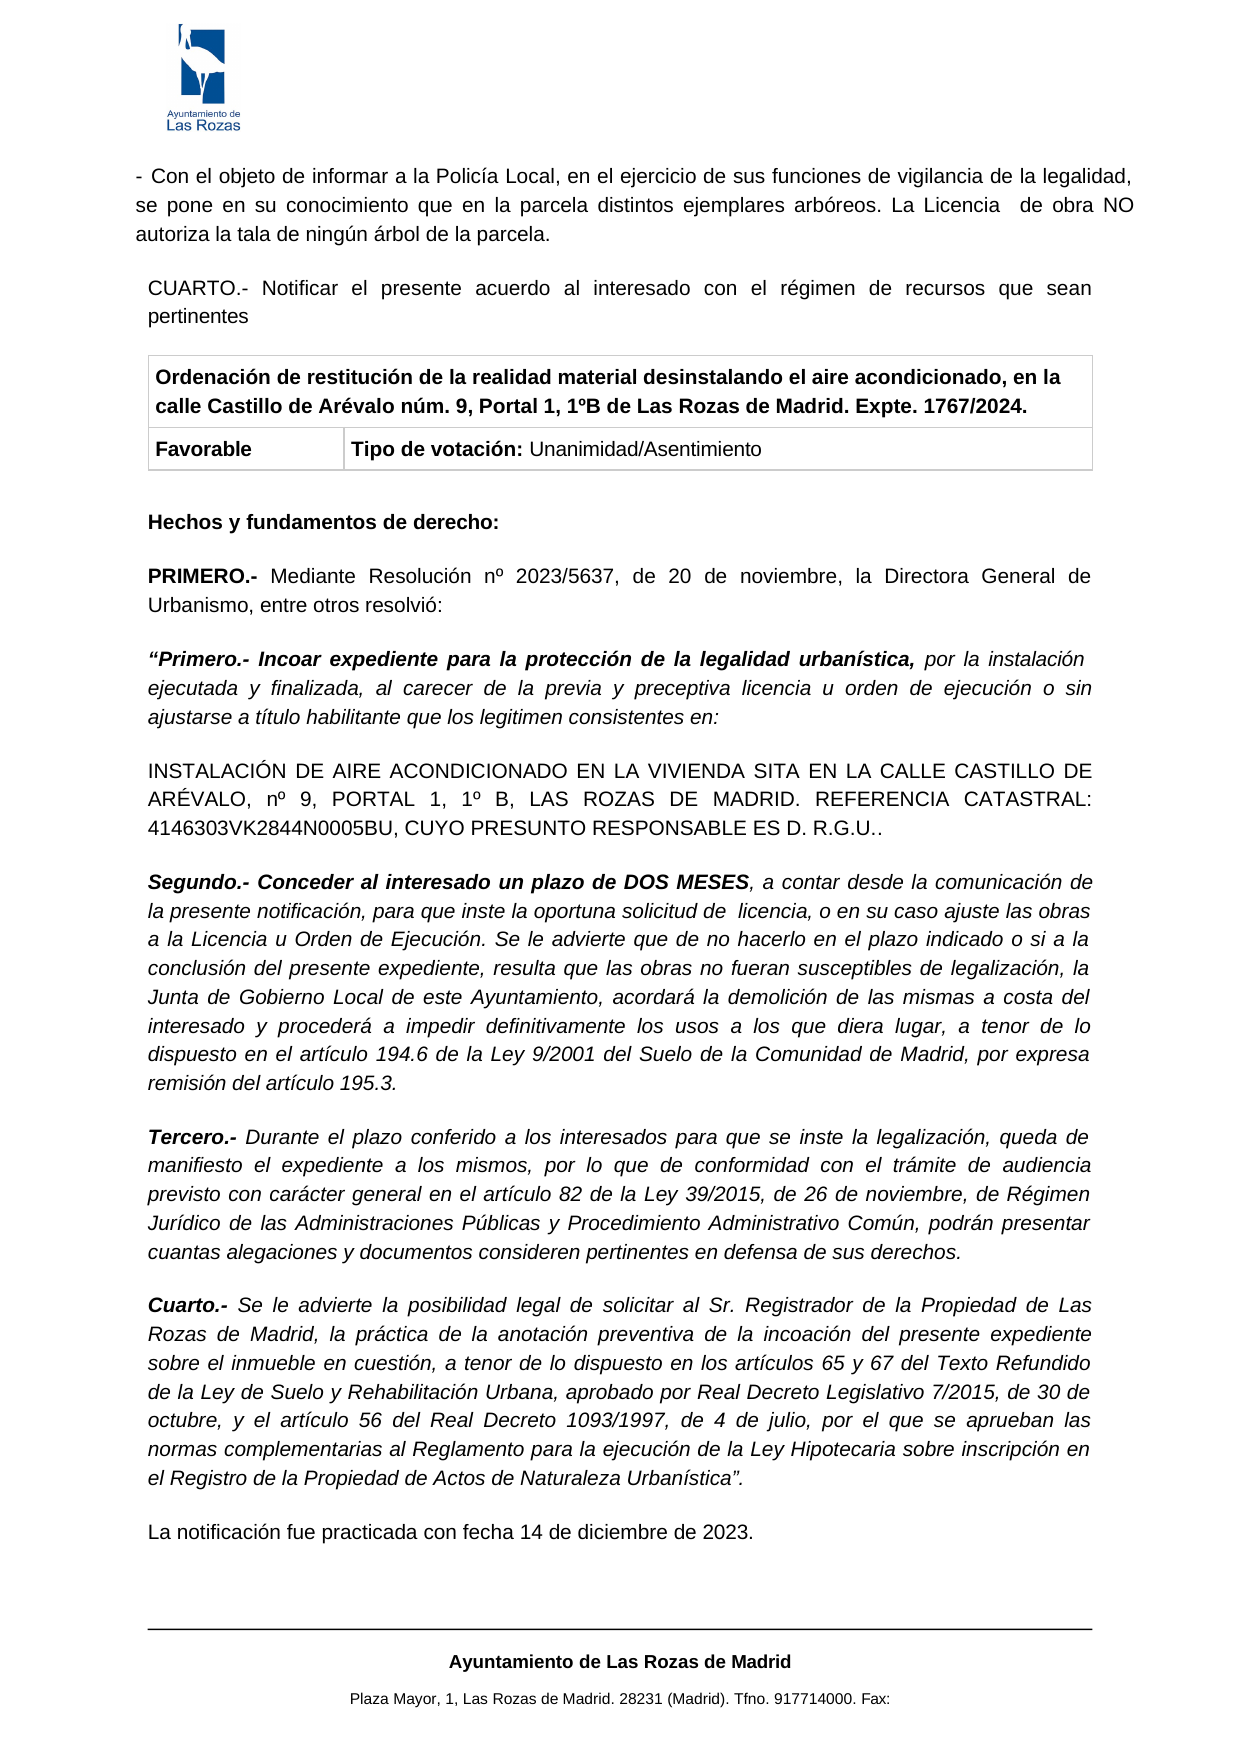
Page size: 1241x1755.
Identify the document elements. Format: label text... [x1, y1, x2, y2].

text INSTALACIÓN DE AIRE ACONDICIONADO EN LA VIVIENDA SITA EN LA CALLE CASTILLO DE ARÉVALO, nº 9, PORTAL 1, 1º B, LAS ROZAS DE MADRID. REFERENCIA CATASTRAL: 4146303VK2844N0005BU, CUYO PRESUNTO RESPONSABLE ES D. R.G.U.. [148, 758, 1093, 840]
text ejecutada y finalizada, al carecer de la previa y preceptiva licencia u orden de ejecución o sin ajustarse a título habilitante que los legitimen consistentes en: [148, 676, 1093, 729]
table_cell Tipo de votación: Unanimidad/Asentimiento [345, 428, 1092, 469]
text Cuarto.- Se le advierte la posibilidad legal de solicitar al Sr. Registrador de la Propiedad de Las Rozas de Madrid, la práctica de la anotación preventiva de la incoación del presente expediente sobre el inmueble en cuestión, a tenor de lo dispuesto en los artículos 65 y 67 del Texto Refundido de la Ley de Suelo y Rehabilitación Urbana, aprobado por Real Decreto Legislativo 7/2015, de 30 de octubre, y el artículo 56 del Real Decreto 1093/1997, de 4 de julio, por el que se aprueban las normas complementarias al Reglamento para la ejecución de la Ley Hipotecaria sobre inscripción en el Registro de la Propiedad de Actos de Naturaleza Urbanística”. [148, 1293, 1093, 1490]
text La notificación fue practicada con fecha 14 de diciembre de 2023. [148, 1519, 1134, 1543]
text Segundo.- Conceder al interesado un plazo de DOS MESES, a contar desde la comunicación de la presente notificación, para que inste la oportuna solicitud de licencia, o en su caso ajuste las obras a la Licencia u Orden de Ejecución. Se le advierte que de no hacerlo en el plazo indicado o si a la conclusión del presente expediente, resulta que las obras no fueran susceptibles de legalización, la Junta de Gobierno Local de este Ayuntamiento, acordará la demolición de las mismas a costa del interesado y procederá a impedir definitivamente los usos a los que diera lugar, a tenor de lo dispuesto en el artículo 194.6 de la Ley 9/2001 del Suelo de la Comunidad de Madrid, por expresa remisión del artículo 195.3. [148, 870, 1093, 1095]
subtitle Hechos y fundamentos de derecho: [148, 510, 1134, 534]
table_header Ordenación de restitución de la realidad material desinstalando el aire acondicionado, en la calle Castillo de Arévalo núm. 9, Portal 1, 1ºB de Las Rozas de Madrid. Expte. 1767/2024. [149, 356, 1092, 427]
text Tercero.- Durante el plazo conferido a los interesados para que se inste la legalización, queda de manifiesto el expediente a los mismos, por lo que de conformidad con el trámite de audiencia previsto con carácter general en el artículo 82 de la Ley 39/2015, de 26 de noviembre, de Régimen Jurídico de las Administraciones Públicas y Procedimiento Administrativo Común, podrán presentar cuantas alegaciones y documentos consideren pertinentes en defensa de sus derechos. [148, 1124, 1093, 1263]
text PRIMERO.- Mediante Resolución nº 2023/5637, de 20 de noviembre, la Directora General de Urbanismo, entre otros resolvió: [148, 564, 1093, 617]
list Con el objeto de informar a la Policía Local, en el ejercicio de sus funciones de vigilancia de la legalidad, se pone en su conocimiento que en la parcela distintos ejemplares arbóreos. La Licencia de obra NO autoriza la tala de ningún árbol de la parcela. [135, 164, 1134, 246]
text CUARTO.- Notificar el presente acuerdo al interesado con el régimen de recursos que sean pertinentes [148, 276, 1093, 328]
table_cell Favorable [149, 428, 343, 469]
subtitle “Primero.- Incoar expediente para la protección de la legalidad urbanística, por la instalación [148, 647, 1134, 671]
